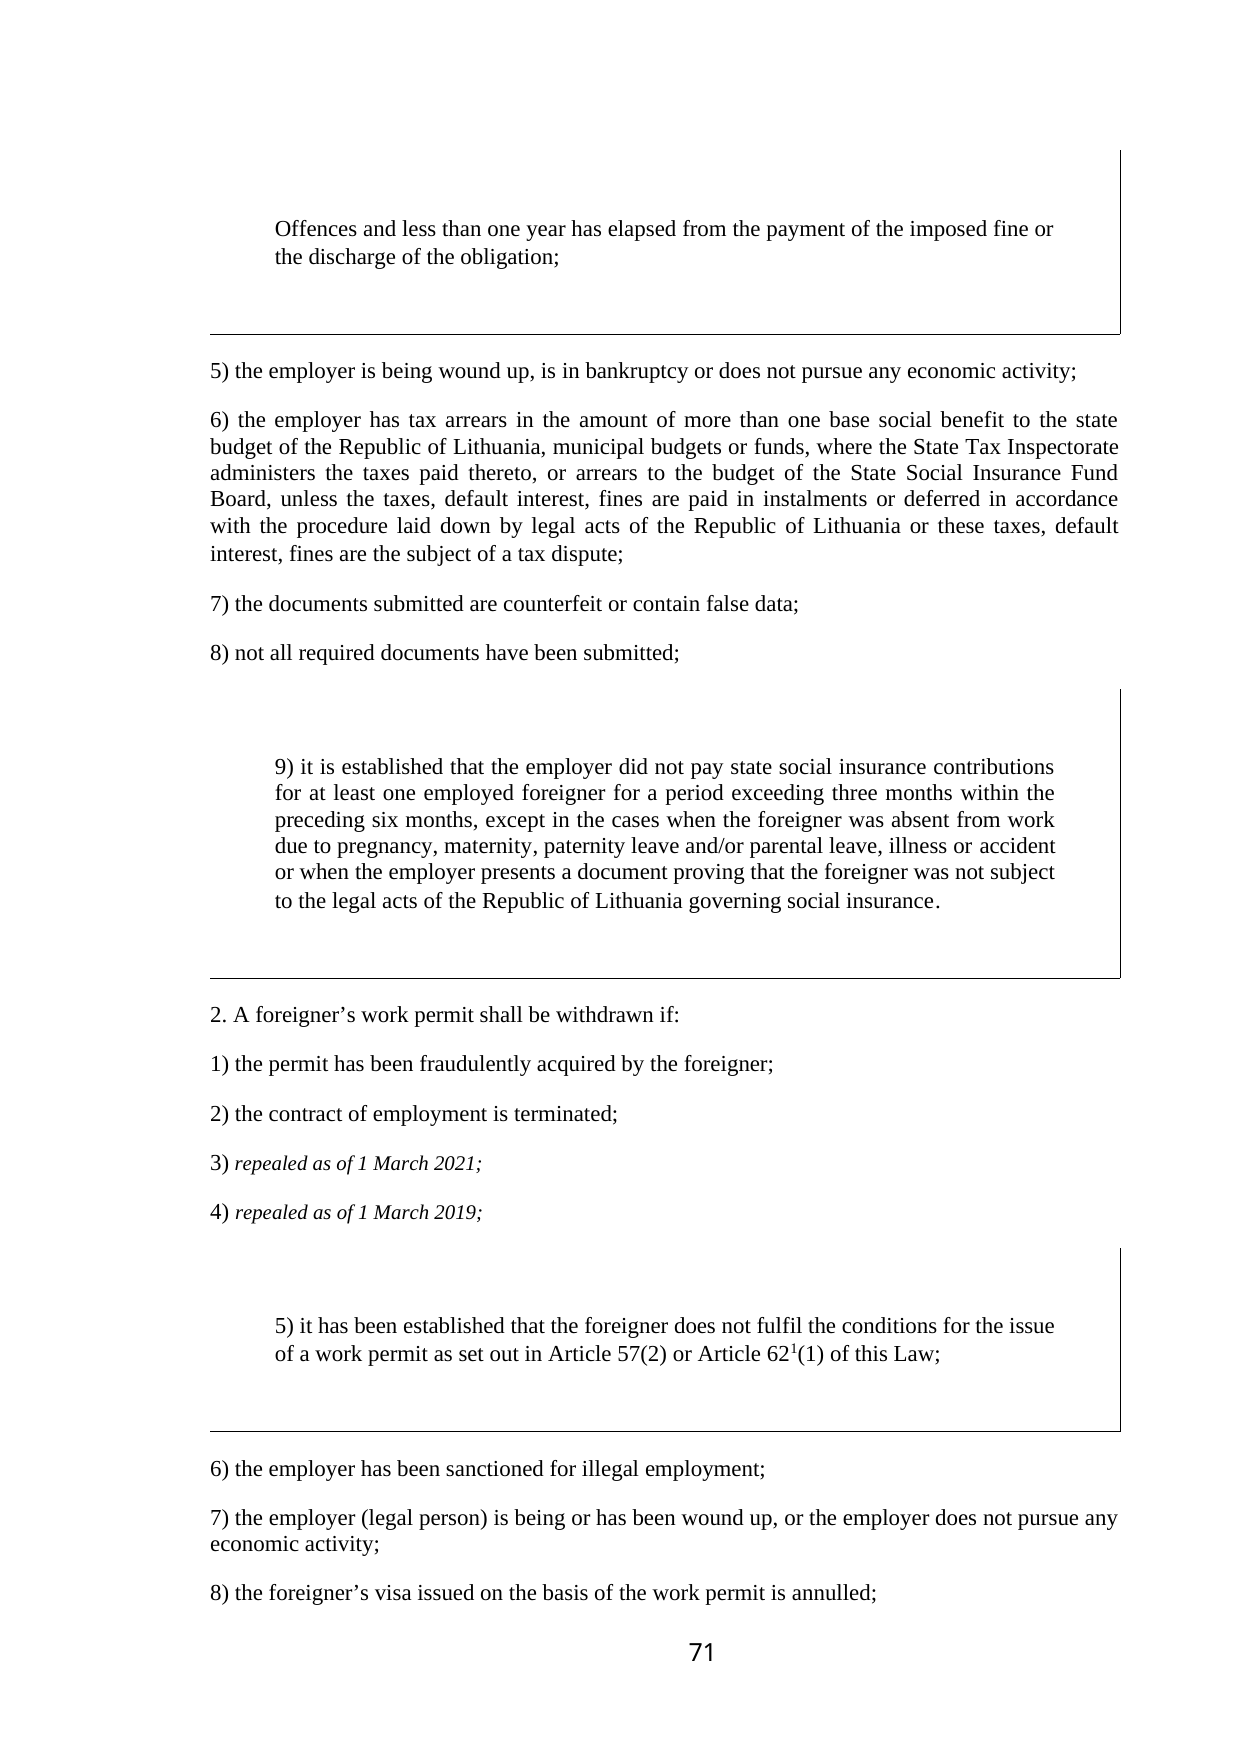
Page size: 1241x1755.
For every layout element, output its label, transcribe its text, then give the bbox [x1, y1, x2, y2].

text 2) the contract of employment is terminated; [210, 1099, 1120, 1126]
text 9) it is established that the employer did not pay state social insurance contributions for at least one employed foreigner for a period exceeding three months within the preceding six months, except in the cases when the foreigner was absent from work due to pregnancy, maternity, paternity leave and/or parental leave, illness or accident or when the employer presents a document proving that the foreigner was not subject to the legal acts of the Republic of Lithuania governing social insurance. [210, 688, 1120, 978]
text 2. A foreigner’s work permit shall be withdrawn if: [210, 1001, 1120, 1027]
text 8) the foreigner’s visa issued on the basis of the work permit is annulled; [210, 1579, 1120, 1606]
text 7) the employer (legal person) is being or has been wound up, or the employer does not pursue any economic activity; [210, 1504, 1120, 1557]
text 1) the permit has been fraudulently acquired by the foreigner; [210, 1050, 1120, 1077]
text 5) it has been established that the foreigner does not fulfil the conditions for the issue of a work permit as set out in Article 57(2) or Article 621(1) of this Law; [210, 1247, 1120, 1431]
text 8) not all required documents have been submitted; [210, 639, 1120, 666]
text 7) the documents submitted are counterfeit or contain false data; [210, 590, 1120, 616]
text 6) the employer has tax arrears in the amount of more than one base social benefit to the state budget of the Republic of Lithuania, municipal budgets or funds, where the State Tax Inspectorate administers the taxes paid thereto, or arrears to the budget of the State Social Insurance Fund Board, unless the taxes, default interest, fines are paid in instalments or deferred in accordance with the procedure laid down by legal acts of the Republic of Lithuania or these taxes, default interest, fines are the subject of a tax dispute; [210, 406, 1120, 567]
text 4) repealed as of 1 March 2019; [210, 1198, 1120, 1224]
text 3) repealed as of 1 March 2021; [210, 1149, 1120, 1175]
text Offences and less than one year has elapsed from the payment of the imposed fine or the discharge of the obligation; [210, 150, 1120, 334]
text 6) the employer has been sanctioned for illegal employment; [210, 1454, 1120, 1481]
text 5) the employer is being wound up, is in bankruptcy or does not pursue any economic activity; [210, 357, 1120, 383]
